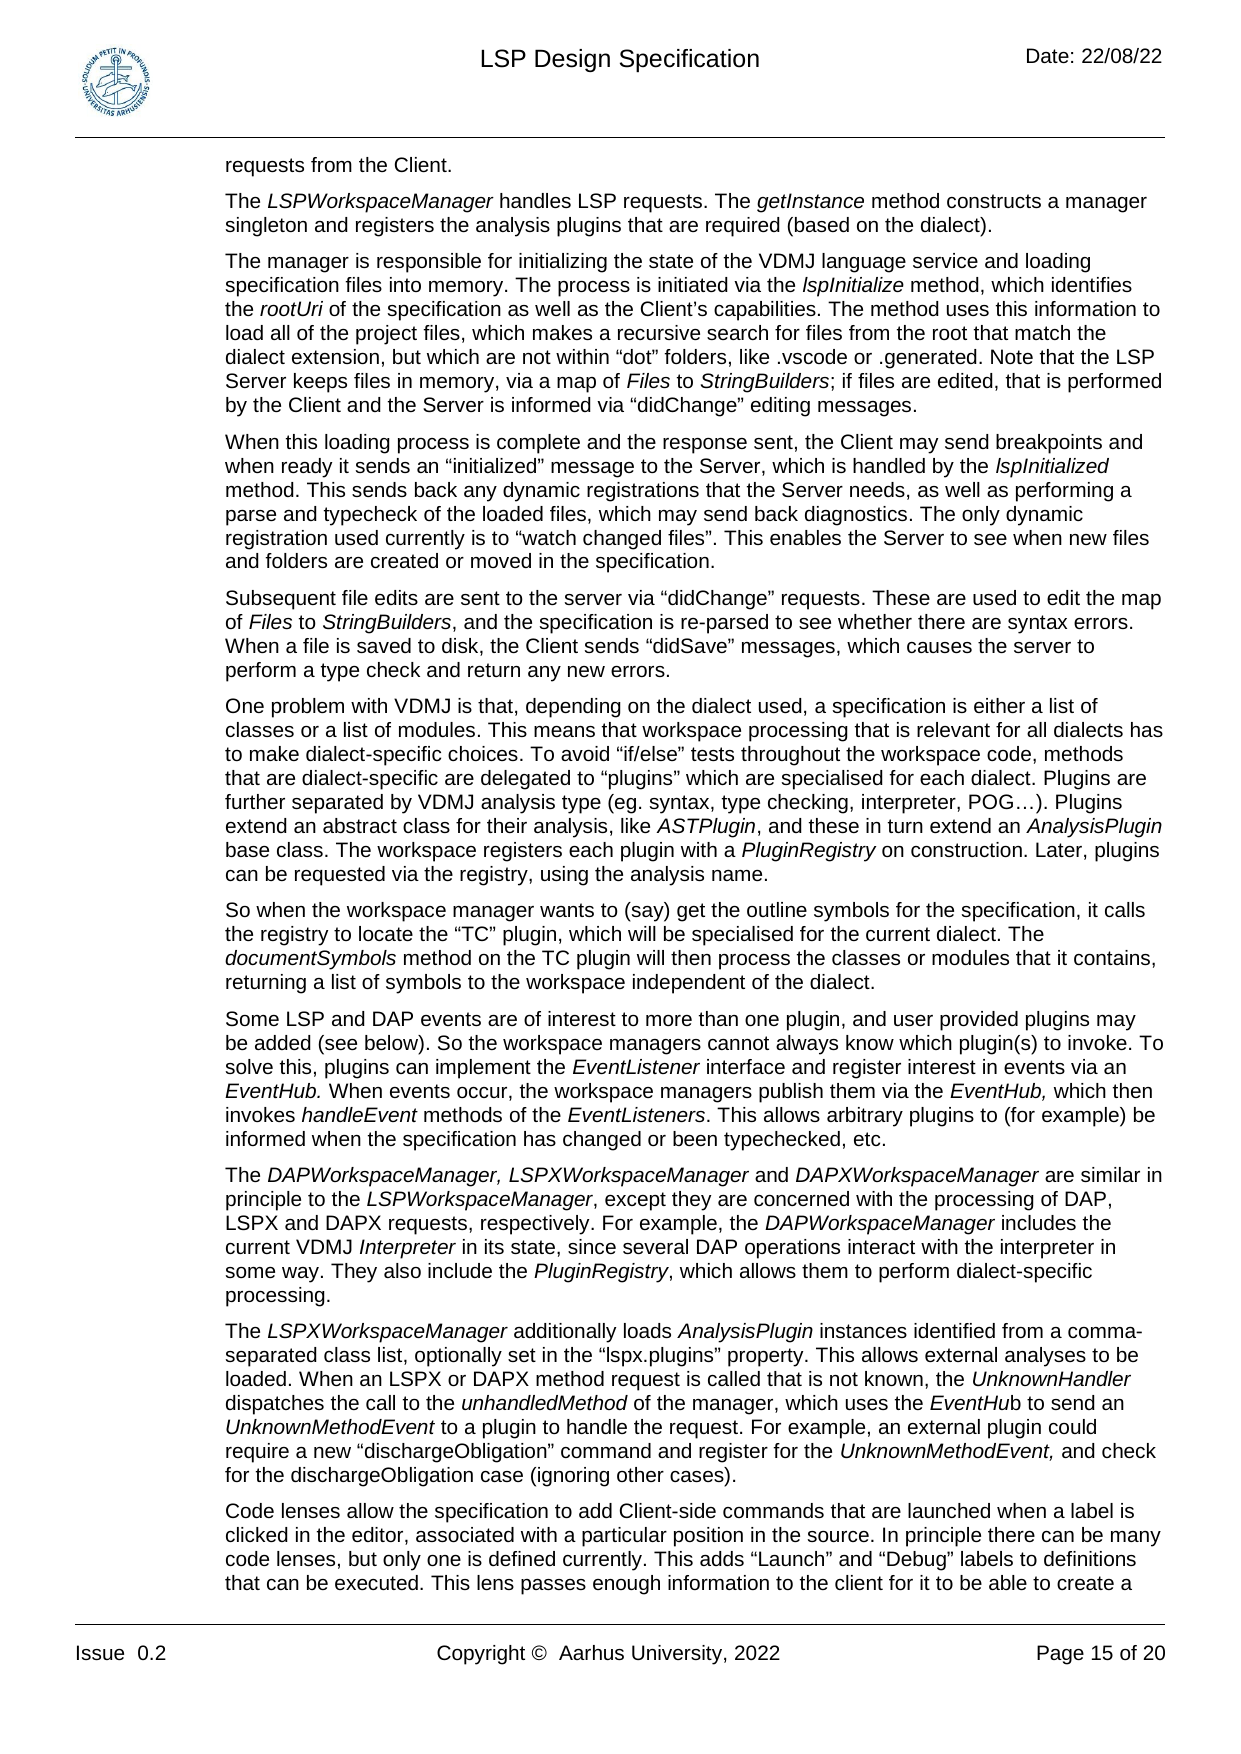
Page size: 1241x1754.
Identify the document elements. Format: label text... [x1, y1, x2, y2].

picture [78, 44, 153, 120]
text Code lenses allow the specification to add Client-side commands that are launched when a label is clicked in the editor, associated with a particular position in the source. In principle there can be many code lenses, but only one is defined currently. This adds “Launch” and “Debug” labels to definitions that can be executed. This lens passes enough information to the client for it to be able to create a [225, 1500, 1165, 1596]
text Some LSP and DAP events are of interest to more than one plugin, and user provided plugins may be added (see below). So the workspace managers cannot always know which plugin(s) to invoke. To solve this, plugins can implement the EventListener interface and register interest in events via an EventHub. When events occur, the workspace managers publish them via the EventHub, which then invokes handleEvent methods of the EventListeners. This allows arbitrary plugins to (for example) be informed when the specification has changed or been typechecked, etc. [225, 1007, 1165, 1151]
text When this loading process is complete and the response sent, the Client may send breakpoints and when ready it sends an “initialized” message to the Server, which is handled by the lspInitialized method. This sends back any dynamic registrations that the Server needs, as well as performing a parse and typecheck of the loaded files, which may send back diagnostics. The only dynamic registration used currently is to “watch changed files”. This enables the Server to see when new files and folders are created or moved in the specification. [225, 430, 1165, 574]
text The LSPXWorkspaceManager additionally loads AnalysisPlugin instances identified from a comma-separated class list, optionally set in the “lspx.plugins” property. This allows external analyses to be loaded. When an LSPX or DAPX method request is called that is not known, the UnknownHandler dispatches the call to the unhandledMethod of the manager, which uses the EventHub to send an UnknownMethodEvent to a plugin to handle the request. For example, an external plugin could require a new “dischargeObligation” command and register for the UnknownMethodEvent, and check for the dischargeObligation case (ignoring other cases). [225, 1319, 1165, 1487]
text One problem with VDMJ is that, depending on the dialect used, a specification is either a list of classes or a list of modules. This means that workspace processing that is relevant for all dialects has to make dialect-specific choices. To avoid “if/else” tests throughout the workspace code, methods that are dialect-specific are delegated to “plugins” which are specialised for each dialect. Plugins are further separated by VDMJ analysis type (eg. syntax, type checking, interpreter, POG…). Plugins extend an abstract class for their analysis, like ASTPlugin, and these in turn extend an AnalysisPlugin base class. The workspace registers each plugin with a PluginRegistry on construction. Later, plugins can be requested via the registry, using the analysis name. [225, 694, 1165, 886]
text The DAPWorkspaceManager, LSPXWorkspaceManager and DAPXWorkspaceManager are similar in principle to the LSPWorkspaceManager, except they are concerned with the processing of DAP, LSPX and DAPX requests, respectively. For example, the DAPWorkspaceManager includes the current VDMJ Interpreter in its state, since several DAP operations interact with the interpreter in some way. They also include the PluginRegistry, which allows them to perform dialect-specific processing. [225, 1163, 1165, 1307]
text The LSPWorkspaceManager handles LSP requests. The getInstance method constructs a manager singleton and registers the analysis plugins that are required (based on the dialect). [225, 189, 1165, 237]
text requests from the Client. [225, 153, 1165, 177]
text Subsequent file edits are sent to the server via “didChange” requests. These are used to edit the map of Files to StringBuilders, and the specification is re-parsed to see whether there are syntax errors. When a file is saved to disk, the Client sends “didSave” messages, which causes the server to perform a type check and return any new errors. [225, 586, 1165, 682]
text So when the workspace manager wants to (say) get the outline symbols for the specification, it calls the registry to locate the “TC” plugin, which will be specialised for the current dialect. The documentSymbols method on the TC plugin will then process the classes or modules that it contains, returning a list of symbols to the workspace independent of the dialect. [225, 899, 1165, 994]
text The manager is responsible for initializing the state of the VDMJ language service and loading specification files into memory. The process is initiated via the lspInitialize method, which identifies the rootUri of the specification as well as the Client’s capabilities. The method uses this information to load all of the project files, which makes a recursive search for files from the root that match the dialect extension, but which are not within “dot” folders, like .vscode or .generated. Note that the LSP Server keeps files in memory, via a map of Files to StringBuilders; if files are edited, that is performed by the Client and the Server is informed via “didChange” editing messages. [225, 250, 1165, 417]
